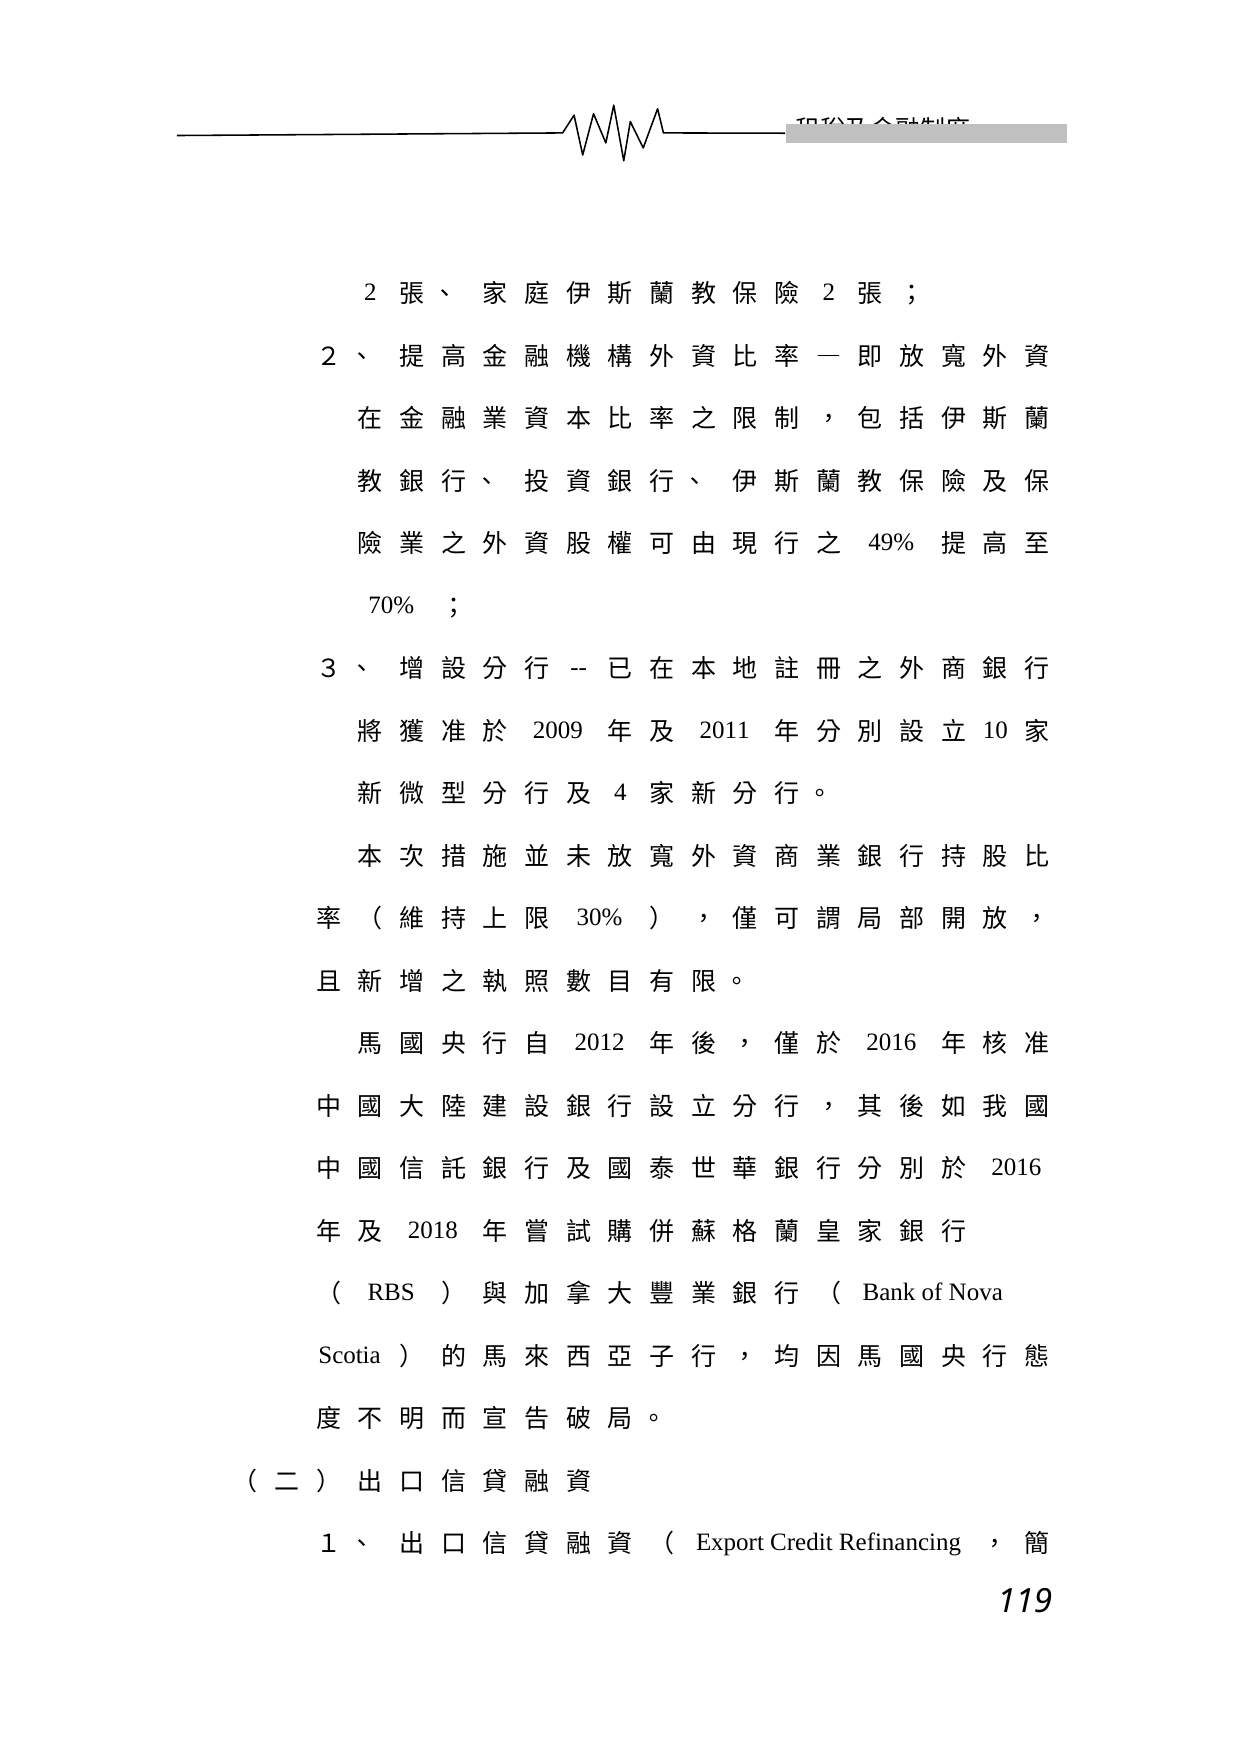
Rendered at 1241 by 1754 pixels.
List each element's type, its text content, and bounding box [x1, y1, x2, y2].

text ３、增設分行--已在本地註冊之外商銀行將獲准於2009年及2011年分別設立10家新微型分行及4家新分行。 [281, 625, 1058, 813]
text （二）出口信貸融資 [207, 1438, 1058, 1500]
text ２、提高金融機構外資比率—即放寬外資在金融業資本比率之限制，包括伊斯蘭教銀行、投資銀行、伊斯蘭教保險及保險業之外資股權可由現行之49%提高至70%； [281, 313, 1058, 625]
text 2張、家庭伊斯蘭教保險2張； [281, 250, 1058, 313]
text １、出口信貸融資（Export Credit Refinancing，簡 [281, 1500, 1058, 1563]
text 馬國央行自2012年後，僅於2016年核准中國大陸建設銀行設立分行，其後如我國中國信託銀行及國泰世華銀行分別於2016年及2018年嘗試購併蘇格蘭皇家銀行（RBS）與加拿大豐業銀行（Bank of Nova Scotia）的馬來西亞子行，均因馬國央行態度不明而宣告破局。 [281, 1000, 1058, 1438]
text 本次措施並未放寬外資商業銀行持股比率（維持上限30%），僅可謂局部開放，且新增之執照數目有限。 [281, 813, 1058, 1000]
